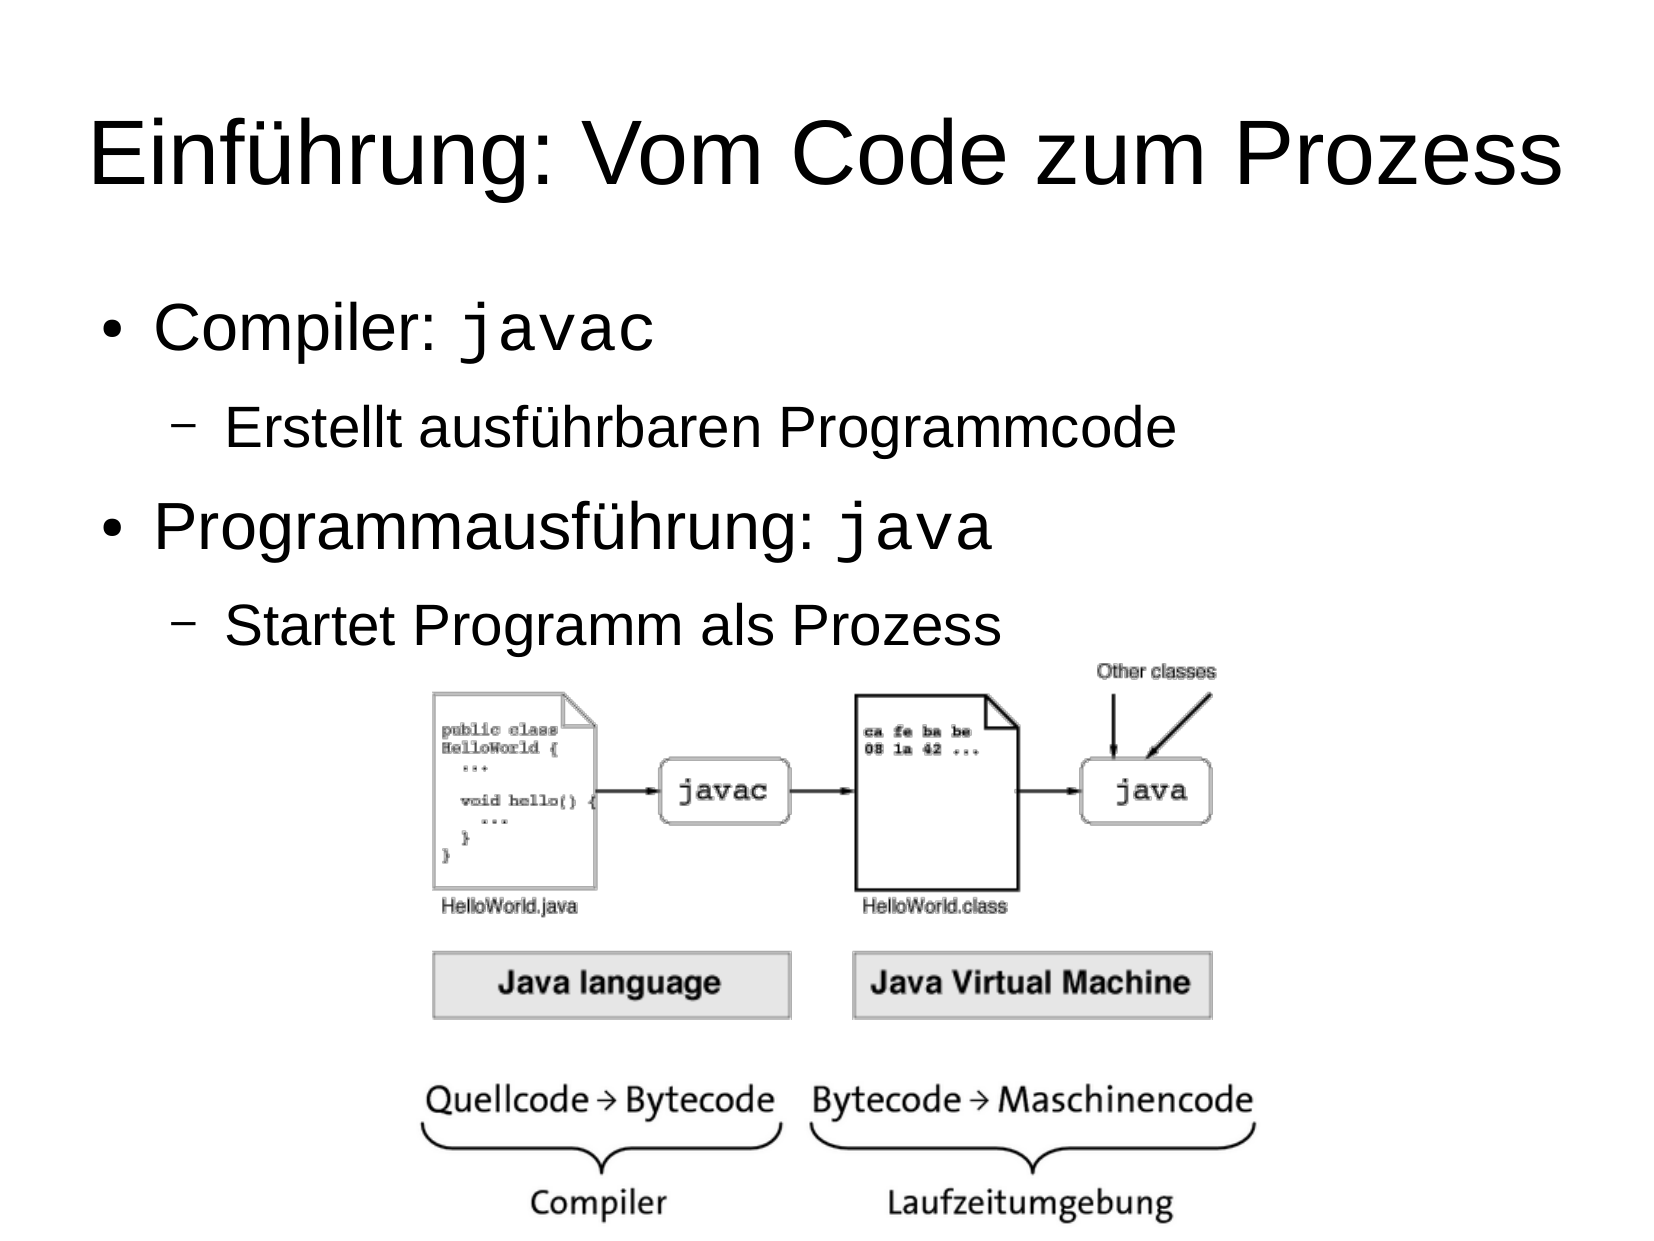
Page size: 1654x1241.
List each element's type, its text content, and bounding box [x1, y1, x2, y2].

list Compiler: javac Erstellt ausführbaren Programmcode Programmausführung: java Startet Programm als Prozess [82, 290, 1571, 1216]
picture [382, 1046, 1271, 1241]
title Einführung: Vom Code zum Prozess [82, 49, 1571, 257]
picture [432, 662, 1222, 1021]
